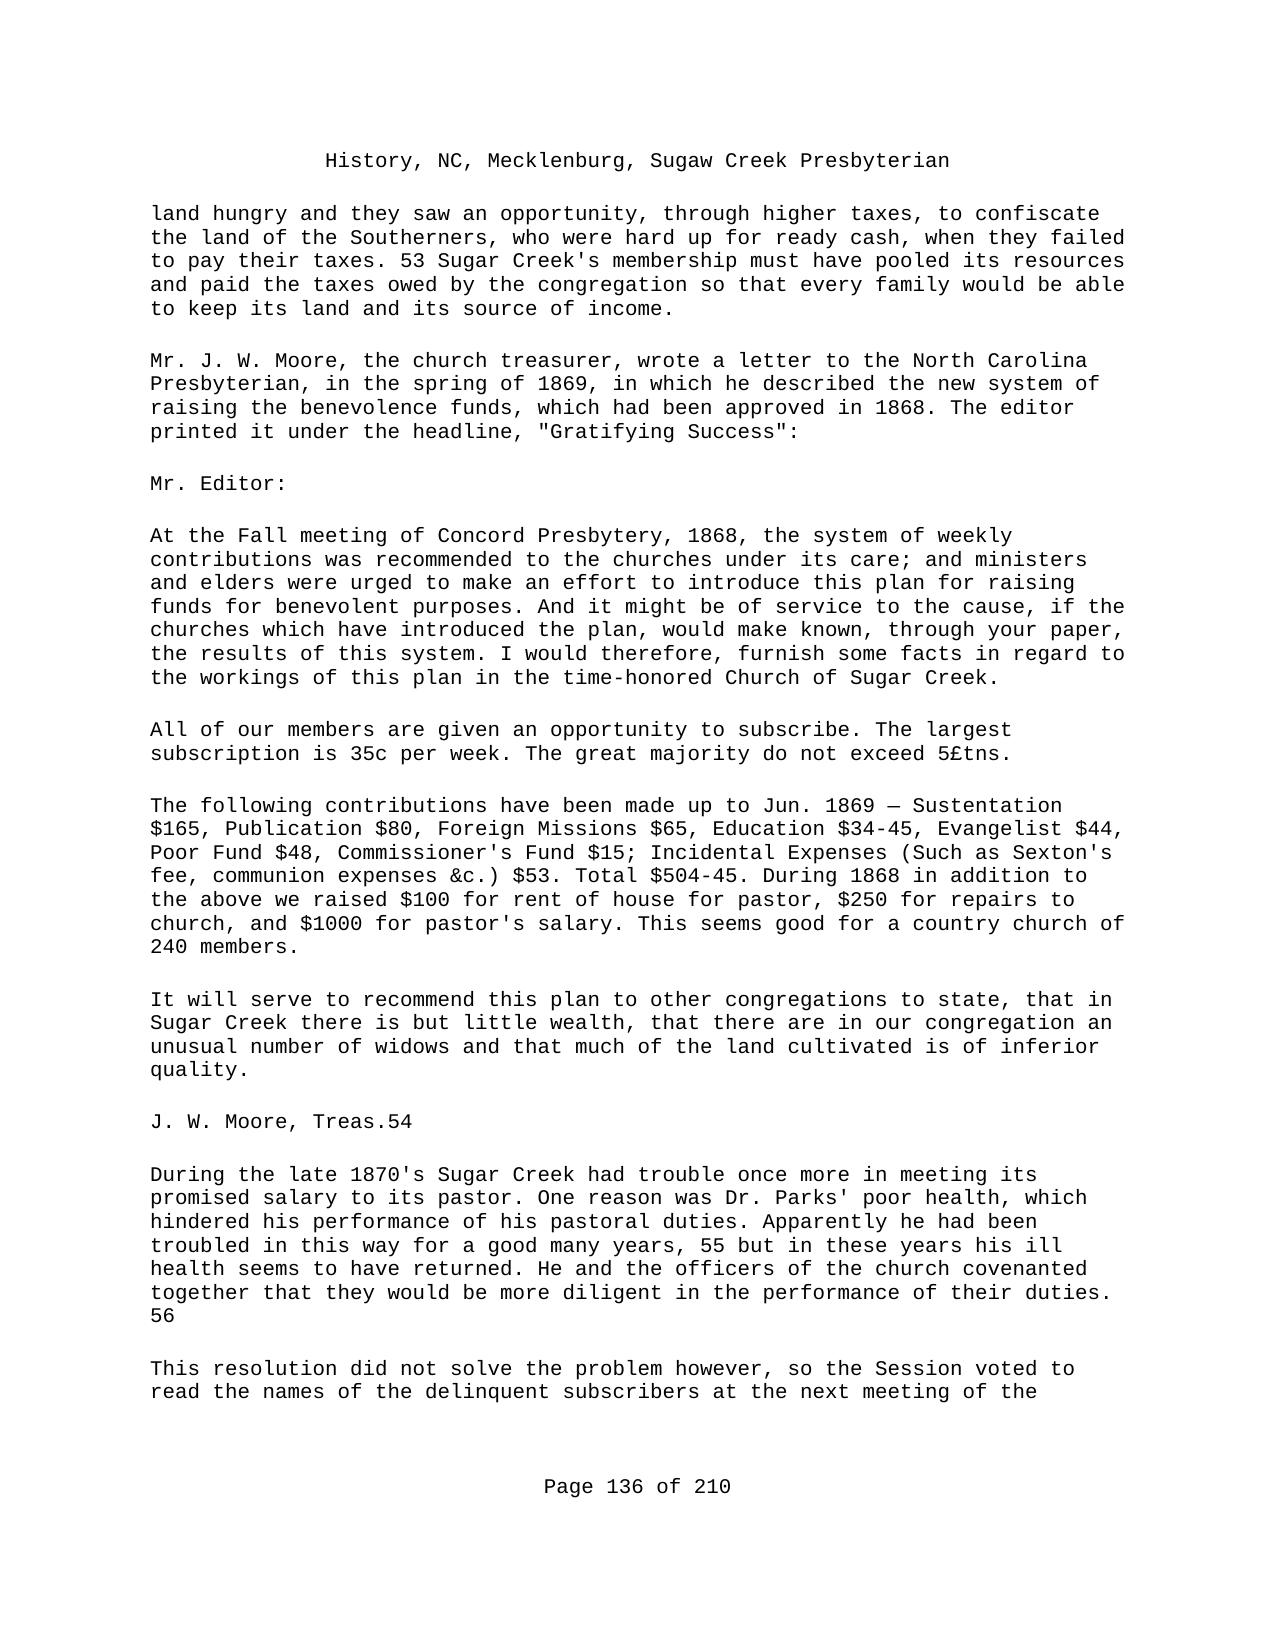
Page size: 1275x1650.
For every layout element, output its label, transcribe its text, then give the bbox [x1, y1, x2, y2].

text During the late 1870's Sugar Creek had trouble once more in meeting its promised salary to its pastor. One reason was Dr. Parks' poor health, which hindered his performance of his pastoral duties. Apparently he had been troubled in this way for a good many years, 55 but in these years his ill health seems to have returned. He and the officers of the church covenanted together that they would be more diligent in the performance of their duties. 56 [150, 1164, 1125, 1329]
text Mr. Editor: [150, 473, 1125, 496]
text This resolution did not solve the problem however, so the Session voted to read the names of the delinquent subscribers at the next meeting of the [150, 1358, 1125, 1405]
text The following contributions have been made up to Jun. 1869 — Sustentation $165, Publication $80, Foreign Missions $65, Education $34-45, Evangelist $44, Poor Fund $48, Commissioner's Fund $15; Incidental Expenses (Such as Sexton's fee, communion expenses &c.) $53. Total $504-45. During 1868 in addition to the above we raised $100 for rent of house for pastor, $250 for repairs to church, and $1000 for pastor's salary. This seems good for a country church of 240 members. [150, 794, 1125, 960]
text land hungry and they saw an opportunity, through higher taxes, to confiscate the land of the Southerners, who were hard up for ready cash, when they failed to pay their taxes. 53 Sugar Creek's membership must have pooled its resources and paid the taxes owed by the congregation so that every family would be able to keep its land and its source of income. [150, 203, 1125, 321]
text J. W. Moore, Treas.54 [150, 1112, 1125, 1135]
text All of our members are given an opportunity to subscribe. The largest subscription is 35c per week. The great majority do not exceed 5£tns. [150, 719, 1125, 766]
text At the Fall meeting of Concord Presbytery, 1868, the system of weekly contributions was recommended to the churches under its care; and ministers and elders were urged to make an effort to introduce this plan for raising funds for benevolent purposes. And it might be of service to the cause, if the churches which have introduced the plan, would make known, through your paper, the results of this system. I would therefore, furnish some facts in regard to the workings of this plan in the time-honored Church of Sugar Creek. [150, 525, 1125, 690]
text It will serve to recommend this plan to other congregations to state, that in Sugar Creek there is but little wealth, that there are in our congregation an unusual number of widows and that much of the land cultivated is of inferior quality. [150, 988, 1125, 1083]
text Mr. J. W. Moore, the church treasurer, wrote a letter to the North Carolina Presbyterian, in the spring of 1869, in which he described the new system of raising the benevolence funds, which had been approved in 1868. The editor printed it under the headline, "Gratifying Success": [150, 350, 1125, 444]
